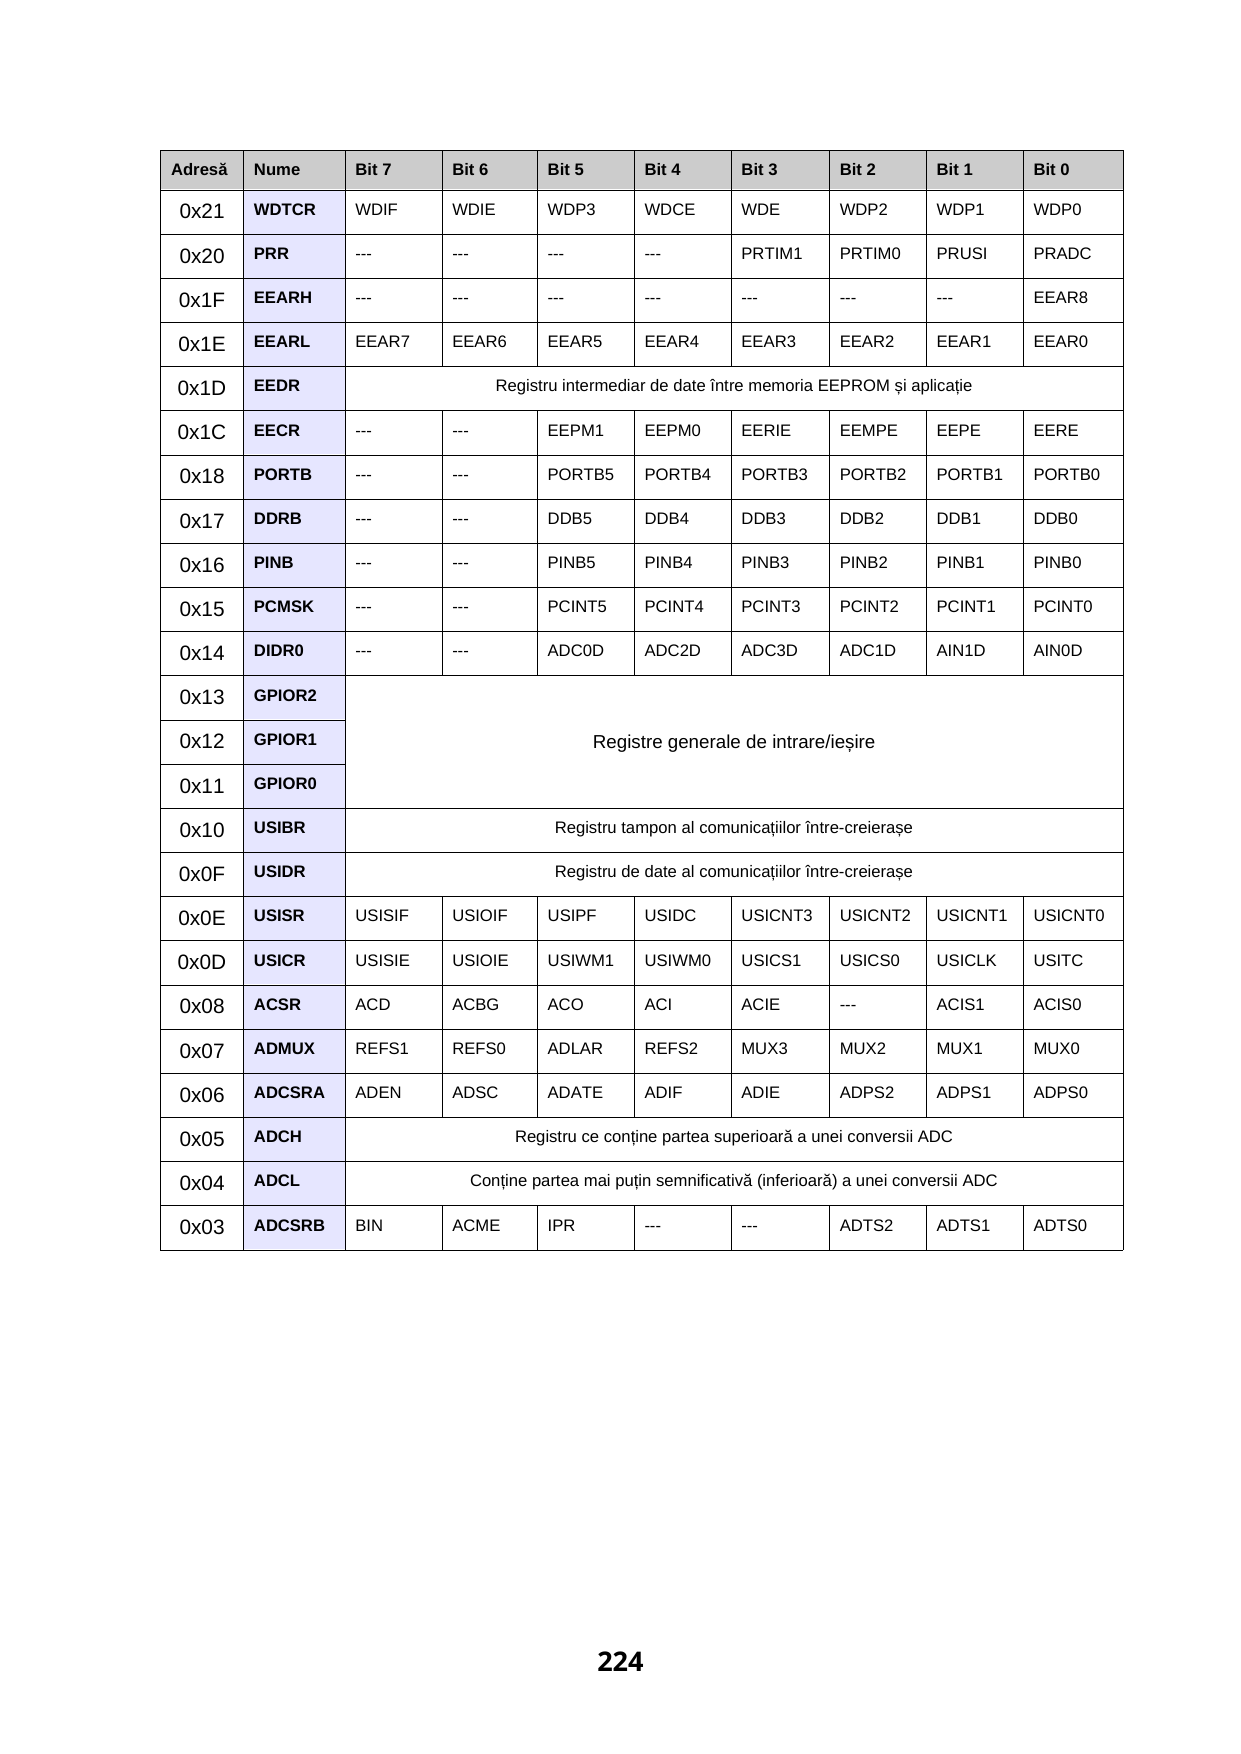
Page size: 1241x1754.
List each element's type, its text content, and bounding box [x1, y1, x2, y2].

table_cell 0x14 [161, 632, 243, 675]
table_cell ADPS1 [927, 1074, 1023, 1117]
table_cell PCINT5 [538, 588, 634, 631]
table_cell --- [443, 235, 537, 278]
table_cell --- [732, 279, 829, 322]
table_cell USIWM1 [538, 941, 634, 984]
table_cell PORTB3 [732, 456, 829, 499]
table_cell DDB4 [635, 500, 731, 543]
table_cell WDTCR [244, 191, 345, 234]
table_cell Registru intermediar de date între memoria EEPROM și aplicație [346, 367, 1123, 410]
table_cell ADTS2 [830, 1206, 926, 1249]
table_cell EEPM0 [635, 411, 731, 454]
table_cell EEAR3 [732, 323, 829, 366]
table_cell PORTB0 [1024, 456, 1123, 499]
table_cell ADPS0 [1024, 1074, 1123, 1117]
table_cell USICNT2 [830, 897, 926, 940]
table_cell ADSC [443, 1074, 537, 1117]
table_cell --- [830, 986, 926, 1029]
table_cell ACD [346, 986, 442, 1029]
table_cell GPIOR1 [244, 721, 345, 764]
table_cell AIN0D [1024, 632, 1123, 675]
table_cell EEAR7 [346, 323, 442, 366]
table_cell 0x06 [161, 1074, 243, 1117]
table_cell ADCSRA [244, 1074, 345, 1117]
table_cell PCMSK [244, 588, 345, 631]
table_cell DIDR0 [244, 632, 345, 675]
table_cell REFS2 [635, 1030, 731, 1073]
table_cell ADC0D [538, 632, 634, 675]
table_cell EEARH [244, 279, 345, 322]
table_cell 0x10 [161, 809, 243, 852]
table_cell 0x05 [161, 1118, 243, 1161]
table_cell DDB5 [538, 500, 634, 543]
table_cell PRTIM1 [732, 235, 829, 278]
table_cell ADLAR [538, 1030, 634, 1073]
table_cell PORTB [244, 456, 345, 499]
table_cell 0x03 [161, 1206, 243, 1249]
table_cell 0x20 [161, 235, 243, 278]
table_cell 0x1E [161, 323, 243, 366]
table_cell PINB0 [1024, 544, 1123, 587]
table_cell --- [346, 235, 442, 278]
table_cell PCINT0 [1024, 588, 1123, 631]
table_cell 0x08 [161, 986, 243, 1029]
table_cell MUX2 [830, 1030, 926, 1073]
table_cell ADC2D [635, 632, 731, 675]
table_cell 0x0D [161, 941, 243, 984]
table_cell WDP1 [927, 191, 1023, 234]
table_cell USICNT0 [1024, 897, 1123, 940]
table_cell PINB3 [732, 544, 829, 587]
table_cell PCINT2 [830, 588, 926, 631]
table_cell REFS1 [346, 1030, 442, 1073]
table_cell BIN [346, 1206, 442, 1249]
table_cell ADPS2 [830, 1074, 926, 1117]
table_cell EEDR [244, 367, 345, 410]
table_cell --- [346, 279, 442, 322]
table_cell ACME [443, 1206, 537, 1249]
table_cell 0x12 [161, 721, 243, 764]
table_cell PRADC [1024, 235, 1123, 278]
table_cell USIDC [635, 897, 731, 940]
table_cell DDRB [244, 500, 345, 543]
table_cell WDP3 [538, 191, 634, 234]
table_header Adresă [161, 151, 243, 189]
table_cell GPIOR0 [244, 765, 345, 808]
table_cell --- [443, 411, 537, 454]
table_cell 0x1C [161, 411, 243, 454]
table_cell ACI [635, 986, 731, 1029]
table_cell ADIE [732, 1074, 829, 1117]
table_cell USICS1 [732, 941, 829, 984]
table_cell ADCL [244, 1162, 345, 1205]
table_cell --- [927, 279, 1023, 322]
table_cell ADTS1 [927, 1206, 1023, 1249]
table_cell PINB2 [830, 544, 926, 587]
table_cell --- [346, 544, 442, 587]
table_cell ACBG [443, 986, 537, 1029]
table_cell Conține partea mai puțin semnificativă (inferioară) a unei conversii ADC [346, 1162, 1123, 1205]
table_cell WDE [732, 191, 829, 234]
table_cell ADMUX [244, 1030, 345, 1073]
table_cell USISIF [346, 897, 442, 940]
table_cell EEPE [927, 411, 1023, 454]
table_cell ACIE [732, 986, 829, 1029]
table_cell --- [443, 456, 537, 499]
table_cell 0x15 [161, 588, 243, 631]
table_cell EEARL [244, 323, 345, 366]
table_cell PINB [244, 544, 345, 587]
table_cell USIOIF [443, 897, 537, 940]
table_cell EEAR2 [830, 323, 926, 366]
table_cell --- [346, 500, 442, 543]
table_cell ADCSRB [244, 1206, 345, 1249]
table_cell --- [443, 500, 537, 543]
table_cell PCINT4 [635, 588, 731, 631]
table_cell 0x21 [161, 191, 243, 234]
table_cell USIBR [244, 809, 345, 852]
table_cell WDIF [346, 191, 442, 234]
table_cell 0x0E [161, 897, 243, 940]
table_cell USISR [244, 897, 345, 940]
table_cell USICNT1 [927, 897, 1023, 940]
table_cell PRTIM0 [830, 235, 926, 278]
table_cell USIWM0 [635, 941, 731, 984]
table_cell 0x1D [161, 367, 243, 410]
table_cell REFS0 [443, 1030, 537, 1073]
table_header Bit 6 [443, 151, 537, 189]
table_cell DDB0 [1024, 500, 1123, 543]
table_cell ADATE [538, 1074, 634, 1117]
table_cell 0x1F [161, 279, 243, 322]
table_cell EEAR1 [927, 323, 1023, 366]
table_cell EEAR8 [1024, 279, 1123, 322]
table_cell USIDR [244, 853, 345, 896]
table_cell PORTB4 [635, 456, 731, 499]
table_cell EEAR6 [443, 323, 537, 366]
table_cell 0x13 [161, 676, 243, 719]
table_cell --- [538, 279, 634, 322]
table_cell --- [635, 279, 731, 322]
table_cell USIPF [538, 897, 634, 940]
table_cell ACO [538, 986, 634, 1029]
table_cell EEPM1 [538, 411, 634, 454]
table_cell USICNT3 [732, 897, 829, 940]
table_cell PCINT3 [732, 588, 829, 631]
table_cell ADIF [635, 1074, 731, 1117]
table_cell EEMPE [830, 411, 926, 454]
table_cell ADC3D [732, 632, 829, 675]
table_cell PINB5 [538, 544, 634, 587]
table_cell DDB2 [830, 500, 926, 543]
table_cell USICLK [927, 941, 1023, 984]
table_cell IPR [538, 1206, 634, 1249]
table_header Bit 2 [830, 151, 926, 189]
table_cell 0x07 [161, 1030, 243, 1073]
table_cell WDP2 [830, 191, 926, 234]
table_cell ADC1D [830, 632, 926, 675]
table_cell WDIE [443, 191, 537, 234]
table_cell USIOIE [443, 941, 537, 984]
table_cell --- [443, 632, 537, 675]
table_cell PORTB5 [538, 456, 634, 499]
table_cell Registru ce conține partea superioară a unei conversii ADC [346, 1118, 1123, 1161]
table_cell 0x16 [161, 544, 243, 587]
table_cell PINB1 [927, 544, 1023, 587]
table_cell EEAR0 [1024, 323, 1123, 366]
table_cell ADEN [346, 1074, 442, 1117]
table_cell WDP0 [1024, 191, 1123, 234]
table_cell PINB4 [635, 544, 731, 587]
table_cell --- [346, 588, 442, 631]
table_header Bit 7 [346, 151, 442, 189]
table_cell PORTB2 [830, 456, 926, 499]
table_cell PCINT1 [927, 588, 1023, 631]
table_cell ACIS0 [1024, 986, 1123, 1029]
table_cell USITC [1024, 941, 1123, 984]
table_cell --- [635, 235, 731, 278]
table_header Bit 4 [635, 151, 731, 189]
table_cell EECR [244, 411, 345, 454]
table_cell DDB3 [732, 500, 829, 543]
table_cell PRR [244, 235, 345, 278]
table_cell MUX0 [1024, 1030, 1123, 1073]
table_cell --- [346, 456, 442, 499]
table_cell GPIOR2 [244, 676, 345, 719]
table_cell ADTS0 [1024, 1206, 1123, 1249]
table_cell ADCH [244, 1118, 345, 1161]
table_cell USICS0 [830, 941, 926, 984]
table_cell EEAR5 [538, 323, 634, 366]
table_cell --- [732, 1206, 829, 1249]
table_header Nume [244, 151, 345, 189]
table_cell Registru tampon al comunicațiilor între-creierașe [346, 809, 1123, 852]
table_cell AIN1D [927, 632, 1023, 675]
table_cell --- [346, 411, 442, 454]
table_cell 0x0F [161, 853, 243, 896]
table_cell PRUSI [927, 235, 1023, 278]
table_cell 0x11 [161, 765, 243, 808]
table_cell 0x17 [161, 500, 243, 543]
table_cell MUX3 [732, 1030, 829, 1073]
table_cell PORTB1 [927, 456, 1023, 499]
table_cell EERIE [732, 411, 829, 454]
table_header Bit 3 [732, 151, 829, 189]
table_cell --- [635, 1206, 731, 1249]
table_cell --- [443, 588, 537, 631]
table_cell 0x04 [161, 1162, 243, 1205]
table_header Bit 0 [1024, 151, 1123, 189]
table_cell EEAR4 [635, 323, 731, 366]
table_cell WDCE [635, 191, 731, 234]
table_cell Registre generale de intrare/ieșire [346, 676, 1123, 808]
table_header Bit 1 [927, 151, 1023, 189]
table_cell Registru de date al comunicațiilor între-creierașe [346, 853, 1123, 896]
table_cell --- [443, 279, 537, 322]
table_cell USISIE [346, 941, 442, 984]
table_cell MUX1 [927, 1030, 1023, 1073]
table_cell ACSR [244, 986, 345, 1029]
table_cell EERE [1024, 411, 1123, 454]
table_cell DDB1 [927, 500, 1023, 543]
table_cell --- [538, 235, 634, 278]
table_header Bit 5 [538, 151, 634, 189]
table_cell --- [346, 632, 442, 675]
table_cell --- [830, 279, 926, 322]
table_cell 0x18 [161, 456, 243, 499]
table_cell USICR [244, 941, 345, 984]
table_cell --- [443, 544, 537, 587]
table_cell ACIS1 [927, 986, 1023, 1029]
